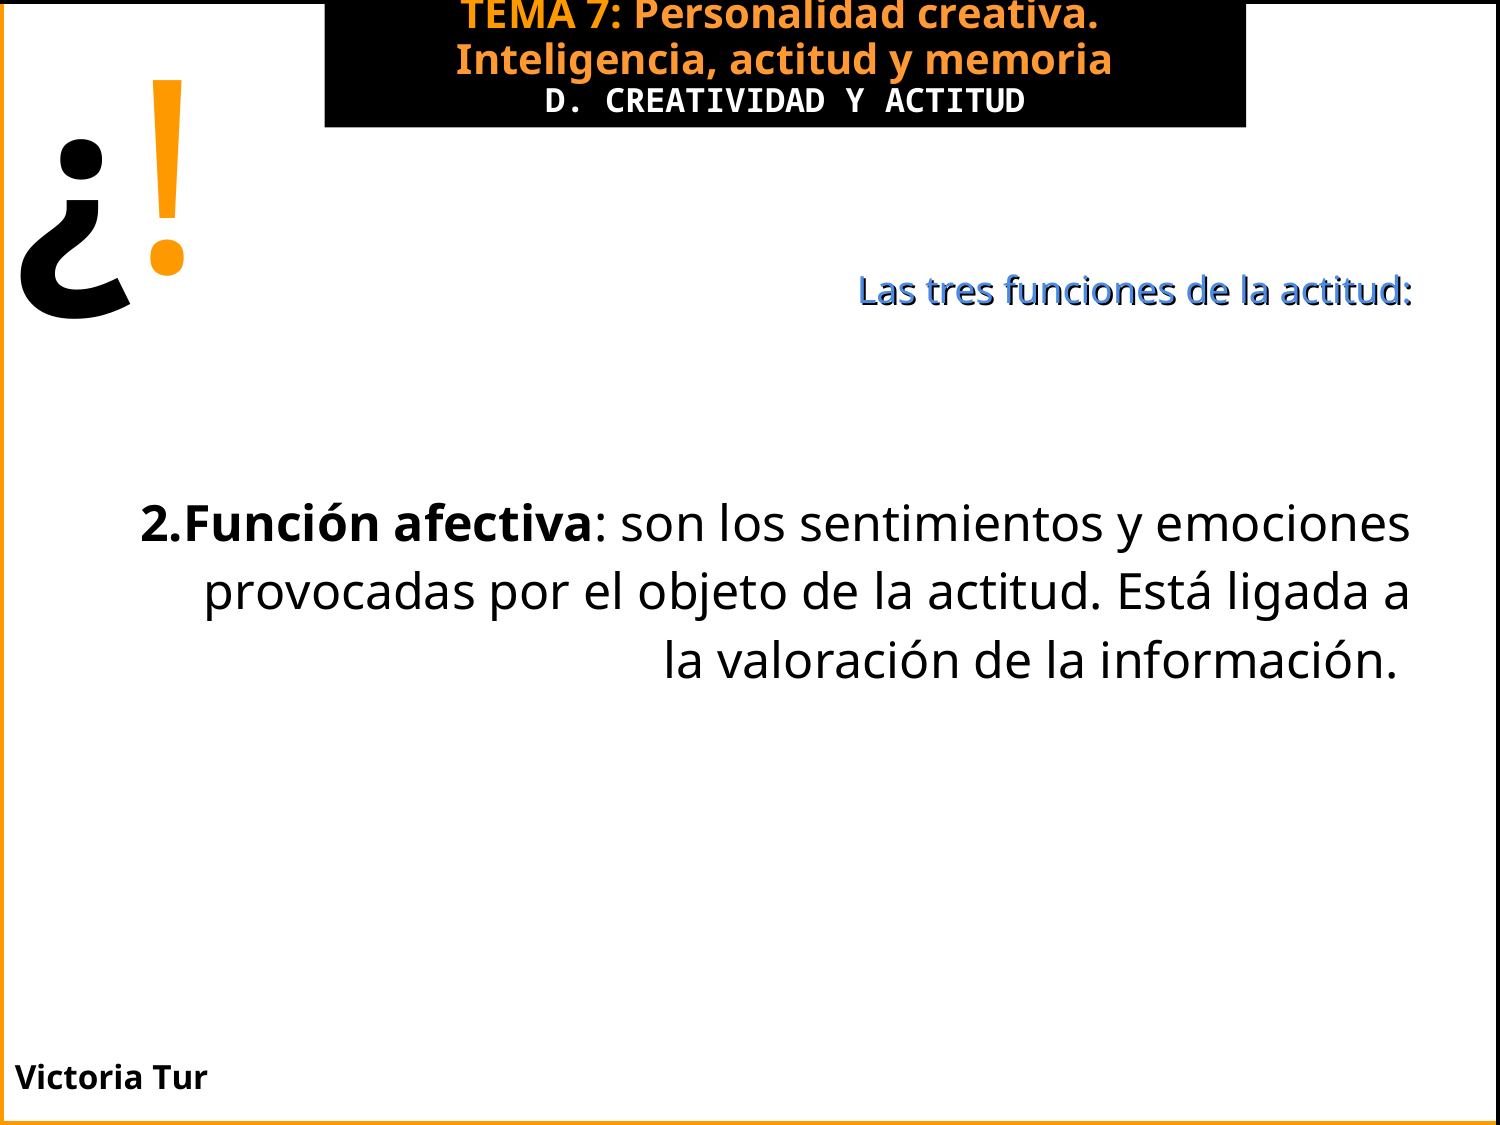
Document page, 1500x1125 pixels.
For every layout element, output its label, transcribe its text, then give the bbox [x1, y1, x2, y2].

list Las tres funciones de la actitud: 2.Función afectiva: son los sentimientos y emociones provocadas por el objeto de la actitud. Está ligada a la valoración de la información. [76, 255, 1427, 998]
